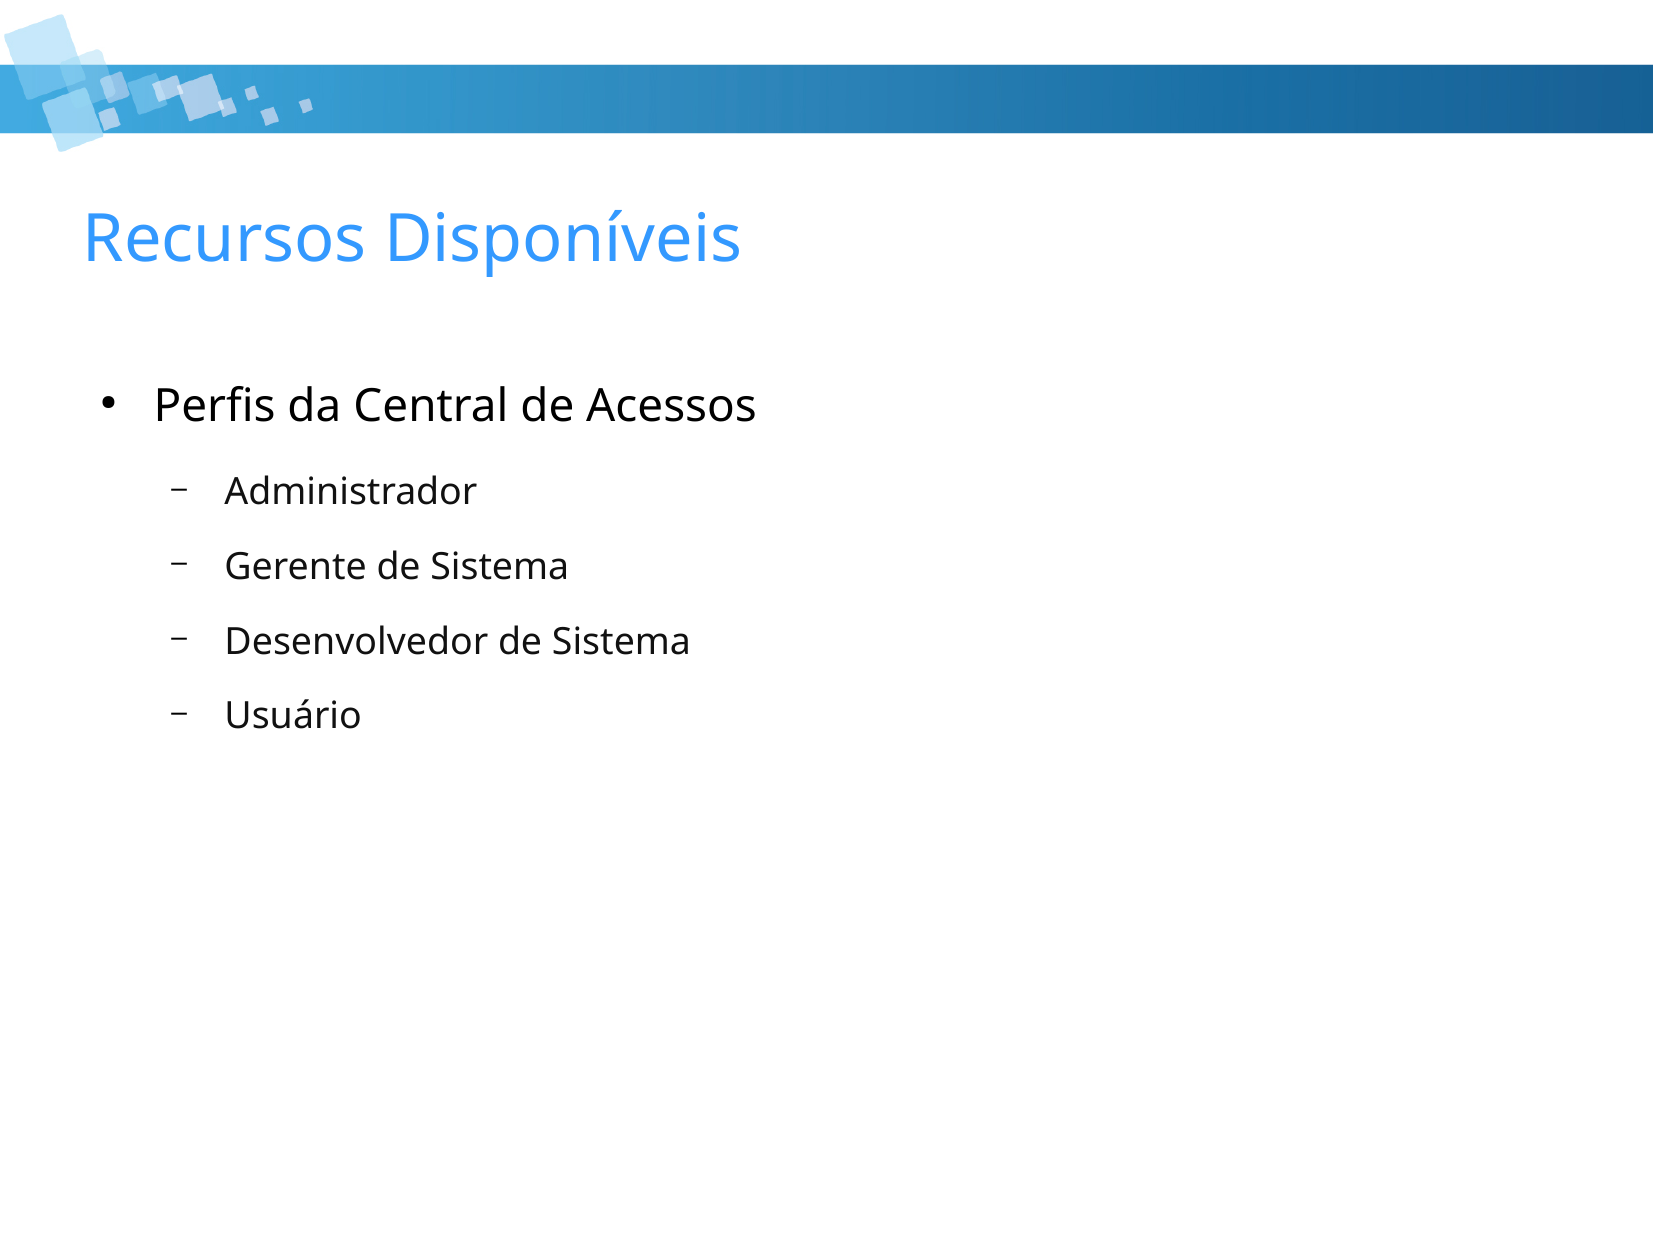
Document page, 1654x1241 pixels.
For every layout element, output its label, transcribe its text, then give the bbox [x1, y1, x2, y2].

title Recursos Disponíveis [82, 132, 1571, 340]
list Perfis da Central de Acessos Administrador Gerente de Sistema Desenvolvedor de Sistema Usuário [82, 372, 1571, 1093]
picture [0, 0, 1653, 1238]
